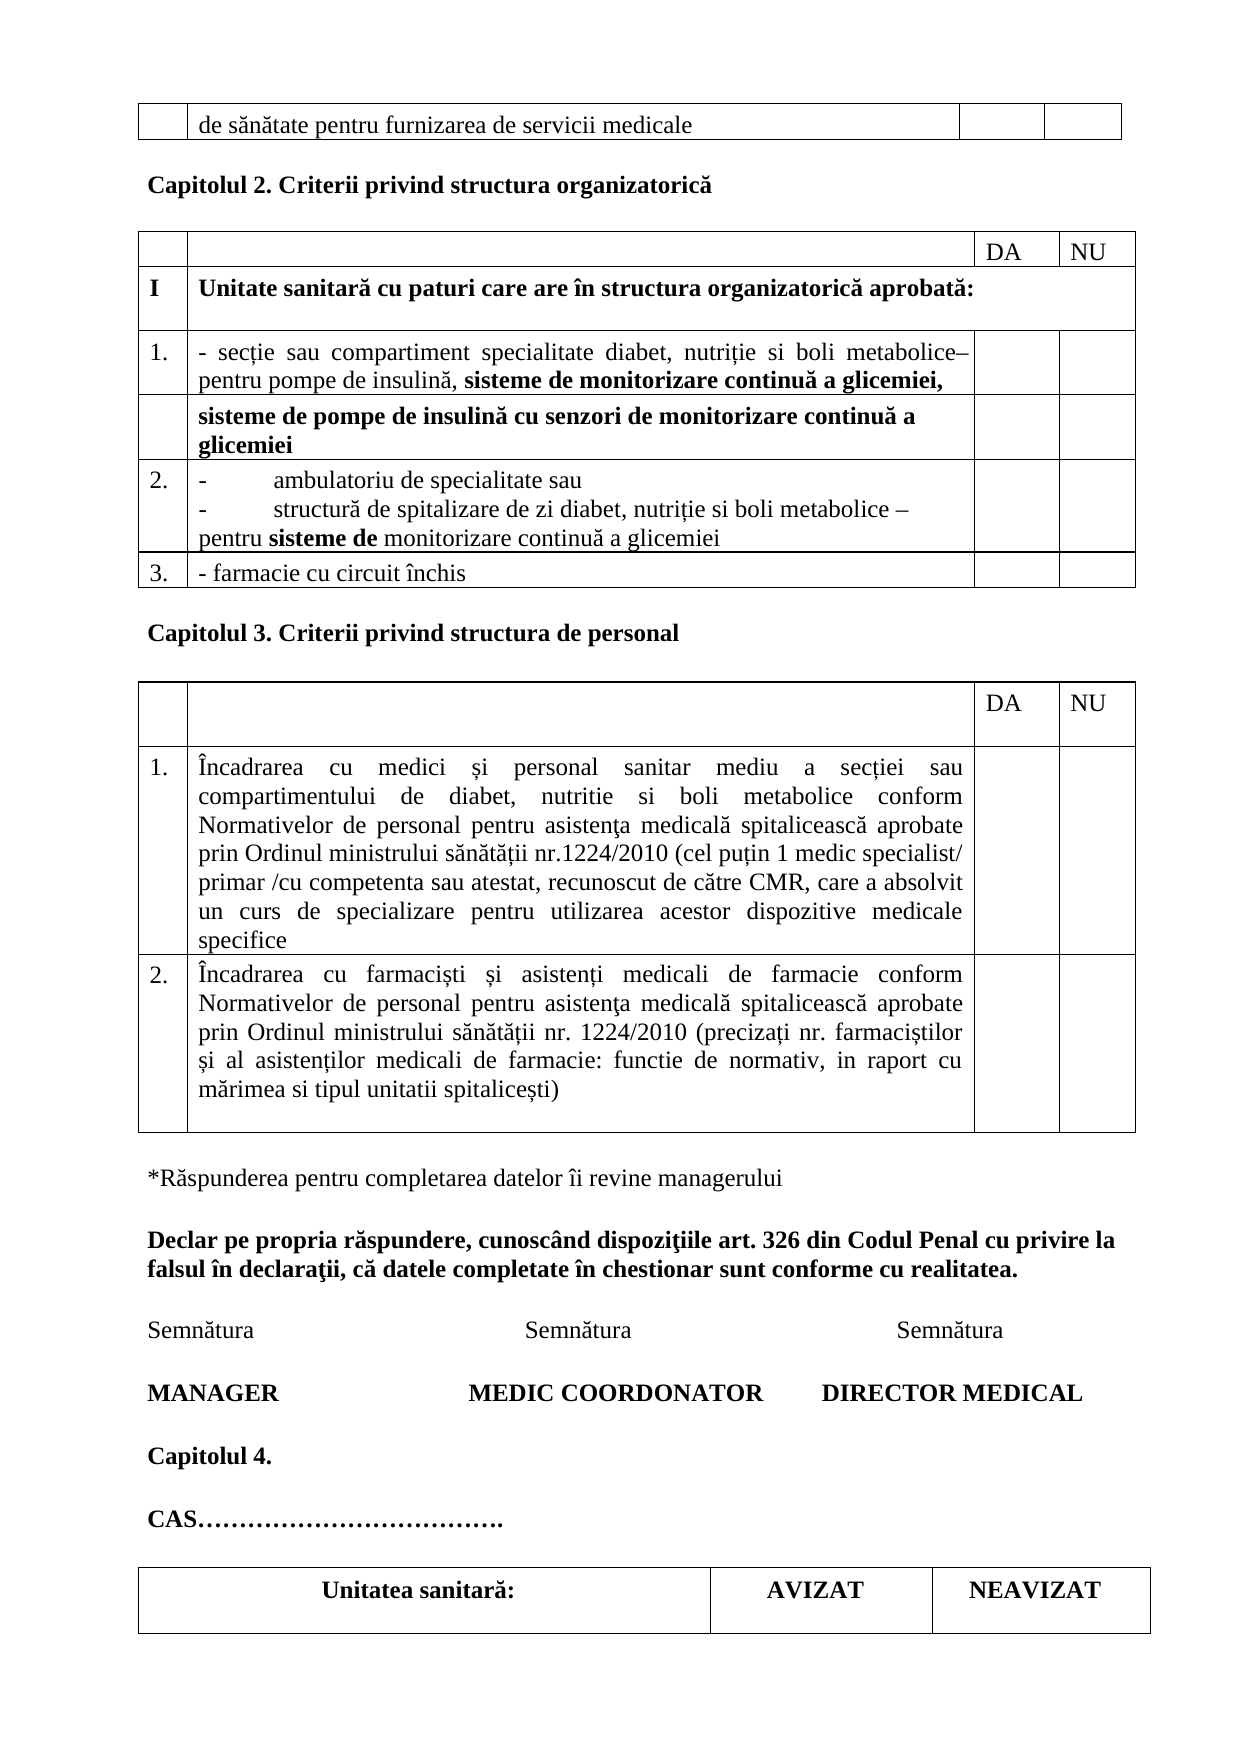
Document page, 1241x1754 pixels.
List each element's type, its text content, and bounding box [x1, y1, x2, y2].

table_cell [960, 104, 1044, 138]
table_cell [1060, 460, 1135, 551]
table_cell [1060, 553, 1135, 587]
text CAS………………………………. [147, 1504, 1166, 1533]
table_header [139, 683, 187, 746]
table_cell [975, 460, 1059, 551]
table_cell [975, 553, 1059, 587]
table_header NU [1060, 683, 1135, 746]
table_cell [1060, 955, 1135, 1132]
text Declar pe propria răspundere, cunoscând dispoziţiile art. 326 din Codul Penal cu privire la falsul în declaraţii, că datele completate în chestionar sunt conforme cu realitatea. [147, 1225, 1180, 1283]
table_header [188, 232, 974, 266]
table_cell [1060, 395, 1135, 458]
table_cell [1045, 104, 1121, 138]
table_cell [1060, 747, 1135, 953]
table_cell Încadrarea cu farmaciști și asistenți medicali de farmacie conform Normativelor de personal pentru asistenţa medicală spitalicească aprobate prin Ordinul ministrului sănătății nr. 1224/2010 (precizați nr. farmaciștilor și al asistenților medicali de farmacie: functie de normativ, in raport cu mărimea si tipul unitatii spitalicești) [188, 955, 974, 1132]
table_cell [975, 747, 1059, 953]
text Capitolul 4. [147, 1441, 1166, 1470]
table_header DA [975, 683, 1059, 746]
table_header [139, 232, 187, 266]
text Capitolul 2. Criterii privind structura organizatorică [147, 170, 1180, 199]
table_header Unitatea sanitară: [139, 1568, 710, 1632]
table_header DA [975, 232, 1059, 266]
table_cell 1. [139, 331, 187, 394]
table_cell [975, 955, 1059, 1132]
table_cell 3. [139, 553, 187, 587]
text Semnătura Semnătura Semnătura [147, 1315, 1180, 1344]
table_cell - farmacie cu circuit închis [188, 553, 974, 587]
table_cell 2. [139, 460, 187, 551]
table_cell Încadrarea cu medici și personal sanitar mediu a secției sau compartimentului de diabet, nutritie si boli metabolice conform Normativelor de personal pentru asistenţa medicală spitalicească aprobate prin Ordinul ministrului sănătății nr.1224/2010 (cel puțin 1 medic specialist/ primar /cu competenta sau atestat, recunoscut de către CMR, care a absolvit un curs de specializare pentru utilizarea acestor dispozitive medicale specifice [188, 747, 974, 953]
table_cell [139, 104, 187, 138]
table_cell [975, 331, 1059, 394]
table_cell 1. [139, 747, 187, 953]
table_header AVIZAT [711, 1568, 932, 1632]
table_cell [1059, 267, 1135, 330]
table_cell Unitate sanitară cu paturi care are în structura organizatorică aprobată: [188, 267, 1059, 330]
table_cell sisteme de pompe de insulină cu senzori de monitorizare continuă a glicemiei [188, 395, 974, 458]
table_header [188, 683, 974, 746]
table_cell [1060, 331, 1135, 394]
table_header NEAVIZAT [933, 1568, 1150, 1632]
table_cell [975, 395, 1059, 458]
table_cell de sănătate pentru furnizarea de servicii medicale [188, 104, 959, 138]
text MANAGER MEDIC COORDONATOR DIRECTOR MEDICAL [147, 1378, 1180, 1407]
table_cell ambulatoriu de specialitate sau structură de spitalizare de zi diabet, nutriție si boli metabolice – pentru sisteme de monitorizare continuă a glicemiei [188, 460, 974, 551]
text Capitolul 3. Criterii privind structura de personal [147, 618, 1166, 647]
table_cell [139, 395, 187, 458]
table_header NU [1060, 232, 1135, 266]
text *Răspunderea pentru completarea datelor îi revine managerului [147, 1163, 1180, 1192]
table_cell 2. [139, 955, 187, 1132]
table_cell - secție sau compartiment specialitate diabet, nutriție si boli metabolice– pentru pompe de insulină, sisteme de monitorizare continuă a glicemiei, [188, 331, 974, 394]
table_cell I [139, 267, 187, 330]
